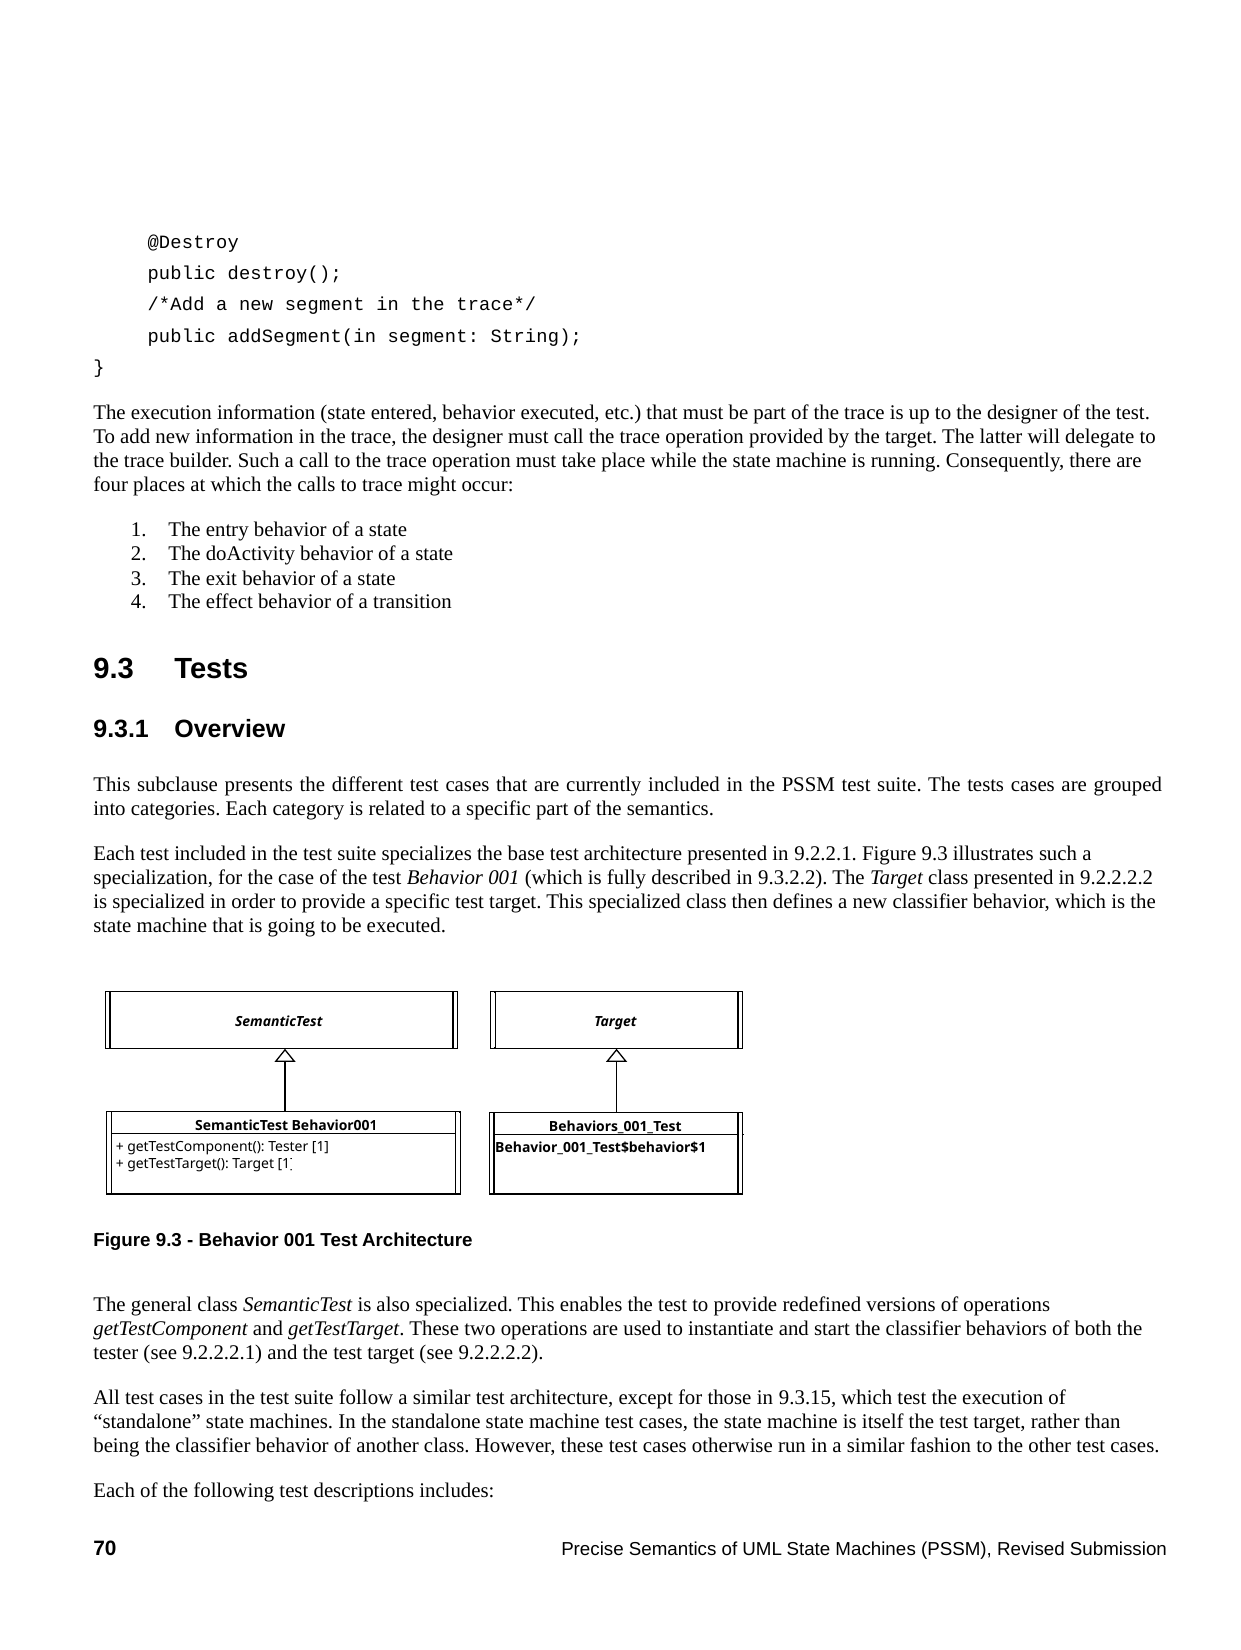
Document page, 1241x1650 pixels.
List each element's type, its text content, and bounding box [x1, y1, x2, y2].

text All test cases in the test suite follow a similar test architecture, except for those in 9.3.15, which test the execution of “standalone” state machines. In the standalone state machine test cases, the state machine is itself the test target, rather than being the classifier behavior of another class. However, these test cases otherwise run in a similar fashion to the other test cases. [93, 1385, 1164, 1457]
text public destroy(); [93, 262, 1164, 285]
text The general class SemanticTest is also specialized. This enables the test to provide redefined versions of operations getTestComponent and getTestTarget. These two operations are used to instantiate and start the classifier behaviors of both the tester (see 9.2.2.2.1) and the test target (see 9.2.2.2.2). [93, 1292, 1164, 1364]
subtitle Overview [93, 713, 1164, 743]
text Figure 9.3 - Behavior 001 Test Architecture [93, 1228, 1073, 1250]
text Each of the following test descriptions includes: [93, 1478, 1164, 1502]
list The exit behavior of a state [131, 565, 1164, 589]
list The entry behavior of a state [131, 517, 1164, 541]
list The doActivity behavior of a state [131, 541, 1164, 565]
text Each test included in the test suite specializes the base test architecture presented in 9.2.2.1. Figure 9.3 illustrates such a specialization, for the case of the test Behavior 001 (which is fully described in 9.3.2.2). The Target class presented in 9.2.2.2.2 is specialized in order to provide a specific test target. This specialized class then defines a new classifier behavior, which is the state machine that is going to be executed. [93, 841, 1164, 937]
list The effect behavior of a transition [131, 589, 1164, 613]
text /*Add a new segment in the trace*/ [93, 293, 1164, 316]
subtitle Tests [93, 649, 1164, 684]
text } [93, 356, 1164, 379]
text This subclause presents the different test cases that are currently included in the PSSM test suite. The tests cases are grouped into categories. Each category is related to a specific part of the semantics. [93, 772, 1164, 820]
text The execution information (state entered, behavior executed, etc.) that must be part of the trace is up to the designer of the test. To add new information in the trace, the designer must call the trace operation provided by the target. The latter will delegate to the trace builder. Such a call to the trace operation must take place while the state machine is running. Consequently, there are four places at which the calls to trace might occur: [93, 400, 1164, 496]
text @Destroy [93, 231, 1164, 254]
text public addSegment(in segment: String); [93, 325, 1164, 348]
